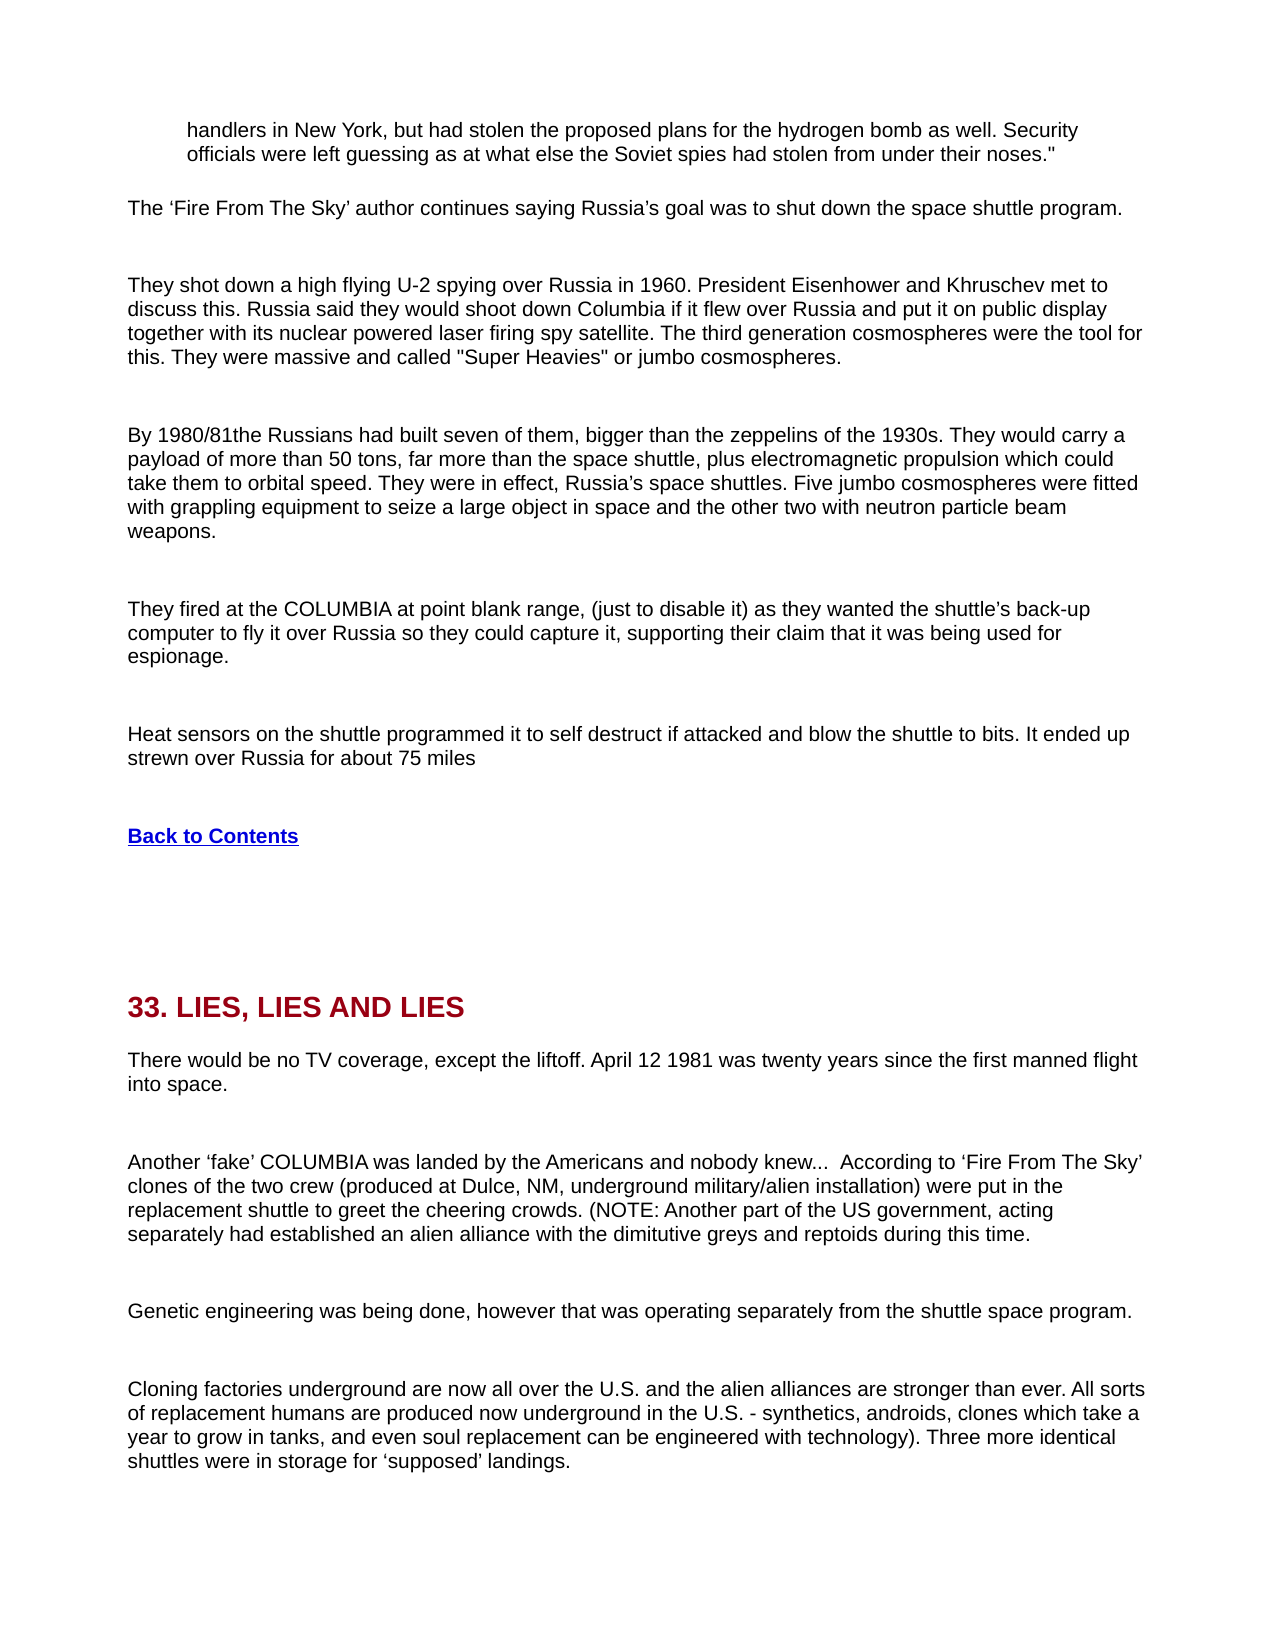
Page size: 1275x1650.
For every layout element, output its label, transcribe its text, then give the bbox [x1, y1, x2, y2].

text 33. LIES, LIES AND LIES There would be no TV coverage, except the liftoff. April 12 1981 was twenty years since the first manned flight into space. [127, 967, 1154, 1096]
text Cloning factories underground are now all over the U.S. and the alien alliances are stronger than ever. All sorts of replacement humans are produced now underground in the U.S. - synthetics, androids, clones which take a year to grow in tanks, and even soul replacement can be engineered with technology). Three more identical shuttles were in storage for ‘supposed’ landings. [127, 1377, 1154, 1473]
text By 1980/81the Russians had built seven of them, bigger than the zeppelins of the 1930s. They would carry a payload of more than 50 tons, far more than the space shuttle, plus electromagnetic propulsion which could take them to orbital speed. They were in effect, Russia’s space shuttles. Five jumbo cosmospheres were fitted with grappling equipment to seize a large object in space and the other two with neutron particle beam weapons. [127, 423, 1154, 543]
text handlers in New York, but had stolen the proposed plans for the hydrogen bomb as well. Security officials were left guessing as at what else the Soviet spies had stolen from under their noses." [187, 118, 1095, 166]
text They fired at the COLUMBIA at point blank range, (just to disable it) as they wanted the shuttle’s back-up computer to fly it over Russia so they could capture it, supporting their claim that it was being used for espionage. [127, 596, 1154, 668]
text Genetic engineering was being done, however that was operating separately from the shuttle space program. [127, 1299, 1154, 1323]
text They shot down a high flying U-2 spying over Russia in 1960. President Eisenhower and Khruschev met to discuss this. Russia said they would shoot down Columbia if it flew over Russia and put it on public display together with its nuclear powered laser firing spy satellite. The third generation cosmospheres were the tool for this. They were massive and called "Super Heavies" or jumbo cosmospheres. [127, 273, 1154, 369]
text The ‘Fire From The Sky’ author continues saying Russia’s goal was to shut down the space shuttle program. [127, 196, 1154, 219]
text Another ‘fake’ COLUMBIA was landed by the Americans and nobody knew... According to ‘Fire From The Sky’ clones of the two crew (produced at Dulce, NM, underground military/alien installation) were put in the replacement shuttle to greet the cheering crowds. (NOTE: Another part of the US government, acting separately had established an alien alliance with the dimitutive greys and reptoids during this time. [127, 1150, 1154, 1246]
text Heat sensors on the shuttle programmed it to self destruct if attacked and blow the shuttle to bits. It ended up strewn over Russia for about 75 miles [127, 722, 1154, 770]
text Back to Contents [127, 824, 1154, 872]
